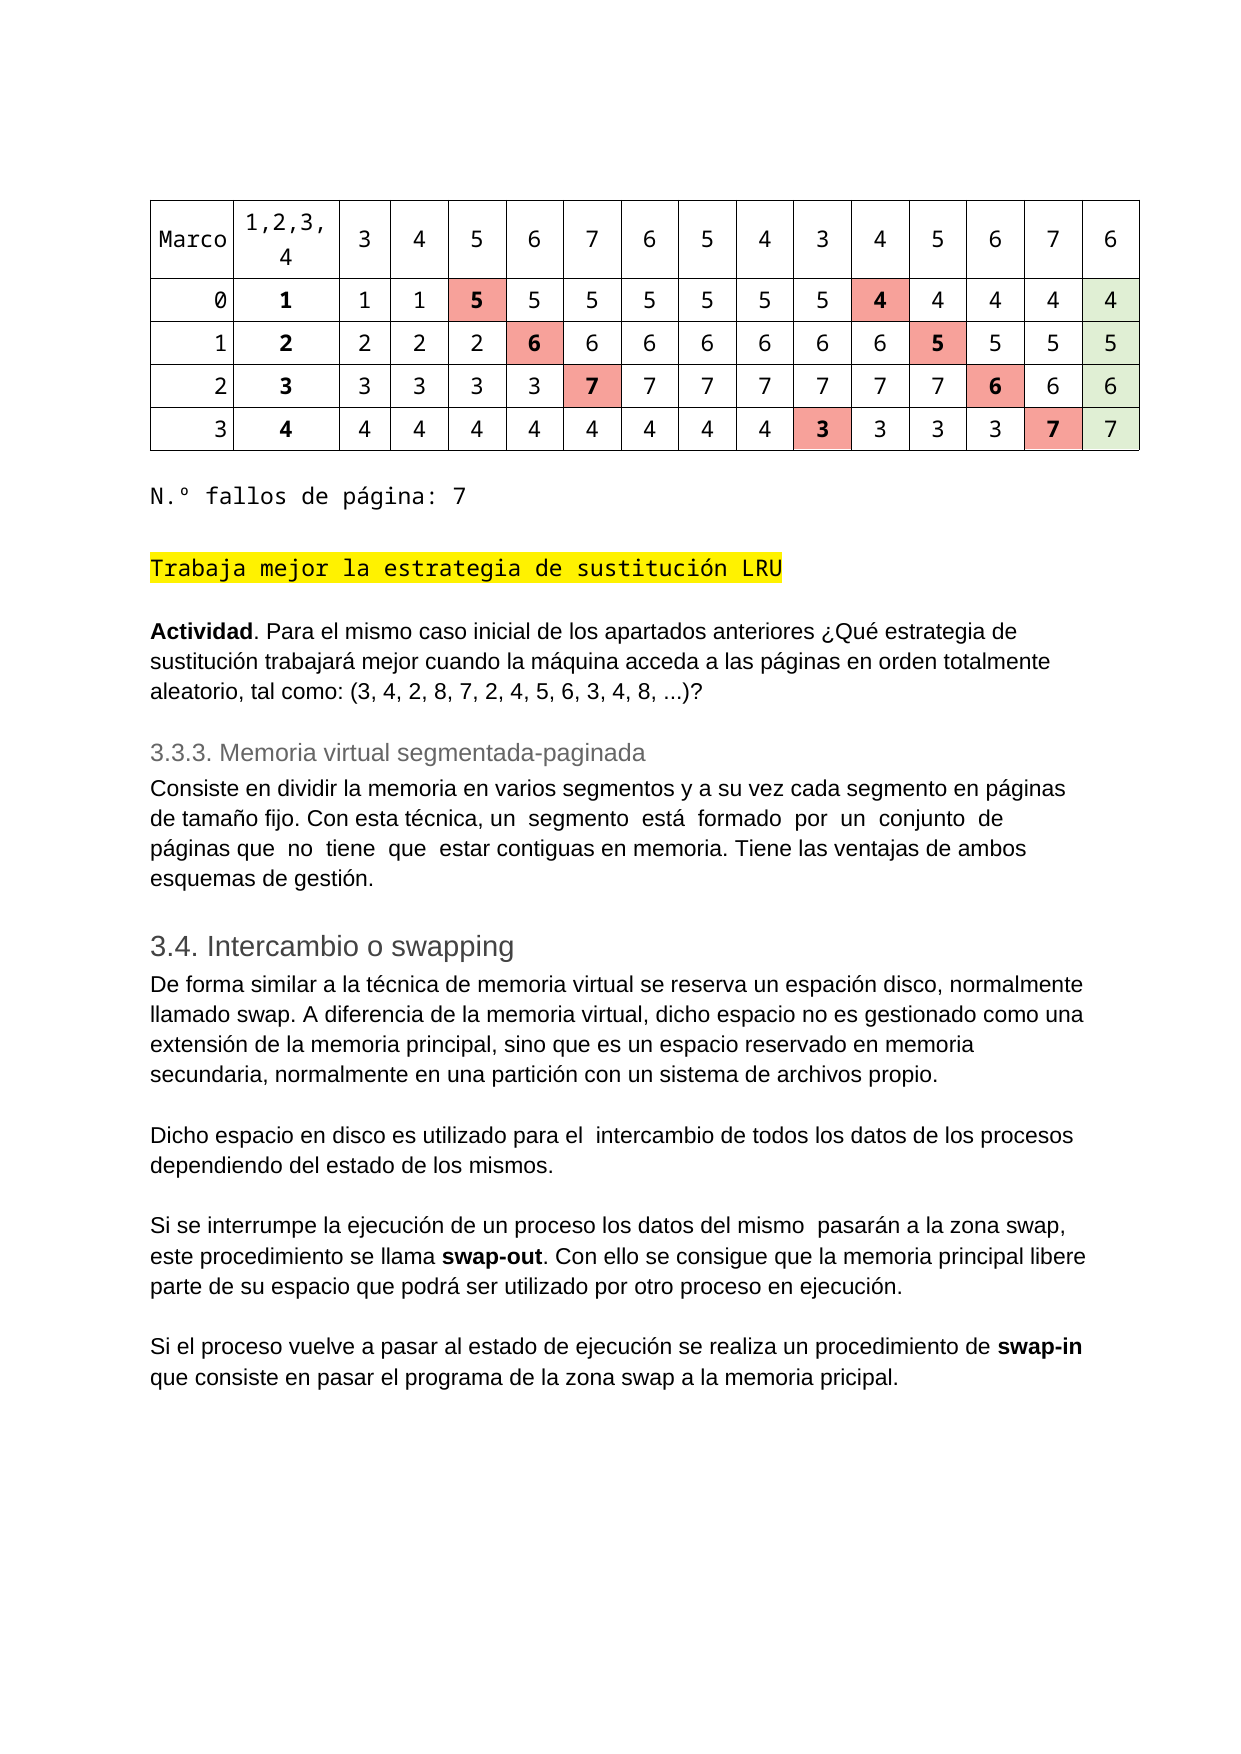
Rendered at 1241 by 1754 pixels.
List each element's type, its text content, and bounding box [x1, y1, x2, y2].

table_cell 4 [622, 408, 678, 449]
table_cell 4 [737, 408, 793, 449]
table_cell 6 [679, 322, 736, 364]
table_cell 5 [622, 279, 678, 321]
table_cell 6 [852, 322, 909, 364]
table_cell 1 [340, 279, 390, 321]
table_header 1,2,3,4 [234, 201, 339, 278]
table_cell 4 [967, 279, 1024, 321]
table_cell 3 [391, 365, 448, 407]
table_cell 5 [910, 322, 966, 364]
table_header 4 [852, 201, 909, 278]
table_cell 3 [852, 408, 909, 449]
table_cell 6 [737, 322, 793, 364]
table_cell 5 [1025, 322, 1082, 364]
table_cell 0 [151, 279, 233, 321]
table_header 4 [391, 201, 448, 278]
table_cell 7 [852, 365, 909, 407]
text Si se interrumpe la ejecución de un proceso los datos del mismo pasarán a la zona swap, este procedimiento se llama swap-out. Con ello se consigue que la memoria principal libere parte de su espacio que podrá ser utilizado por otro proceso en ejecución. [150, 1212, 1090, 1299]
table_header Marco [151, 201, 233, 278]
text Actividad. Para el mismo caso inicial de los apartados anteriores ¿Qué estrategia de sustitución trabajará mejor cuando la máquina acceda a las páginas en orden totalmente aleatorio, tal como: (3, 4, 2, 8, 7, 2, 4, 5, 6, 3, 4, 8, ...)? [150, 618, 1090, 705]
table_cell 3 [234, 365, 339, 407]
table_cell 5 [967, 322, 1024, 364]
table_cell 3 [449, 365, 506, 407]
text Si el proceso vuelve a pasar al estado de ejecución se realiza un procedimiento de swap-in que consiste en pasar el programa de la zona swap a la memoria pricipal. [150, 1333, 1090, 1390]
table_cell 2 [151, 365, 233, 407]
table_cell 6 [564, 322, 621, 364]
table_header 6 [507, 201, 563, 278]
text Dicho espacio en disco es utilizado para el intercambio de todos los datos de los procesos dependiendo del estado de los mismos. [150, 1122, 1090, 1178]
table_header 7 [564, 201, 621, 278]
table_header 5 [449, 201, 506, 278]
table_cell 2 [449, 322, 506, 364]
table_cell 4 [507, 408, 563, 449]
table_cell 1 [151, 322, 233, 364]
table_cell 7 [794, 365, 851, 407]
table_cell 6 [794, 322, 851, 364]
text Trabaja mejor la estrategia de sustitución LRU [150, 552, 1090, 583]
table_cell 3 [967, 408, 1024, 449]
table_cell 4 [1083, 279, 1139, 321]
table_cell 2 [340, 322, 390, 364]
subtitle 3.4. Intercambio o swapping [150, 929, 1090, 962]
table_cell 2 [234, 322, 339, 364]
table_cell 4 [679, 408, 736, 449]
table_cell 7 [910, 365, 966, 407]
table_cell 4 [234, 408, 339, 449]
table_header 7 [1025, 201, 1082, 278]
table_cell 2 [391, 322, 448, 364]
table_cell 5 [449, 279, 506, 321]
table_cell 5 [564, 279, 621, 321]
table_cell 3 [151, 408, 233, 449]
table_cell 4 [391, 408, 448, 449]
table_cell 3 [910, 408, 966, 449]
table_cell 5 [679, 279, 736, 321]
table_cell 5 [794, 279, 851, 321]
table_cell 5 [1083, 322, 1139, 364]
table_cell 3 [507, 365, 563, 407]
table_cell 6 [507, 322, 563, 364]
table_header 6 [967, 201, 1024, 278]
table_header 5 [679, 201, 736, 278]
table_header 6 [1083, 201, 1139, 278]
table_cell 3 [340, 365, 390, 407]
table_cell 4 [910, 279, 966, 321]
text De forma similar a la técnica de memoria virtual se reserva un espación disco, normalmente llamado swap. A diferencia de la memoria virtual, dicho espacio no es gestionado como una extensión de la memoria principal, sino que es un espacio reservado en memoria secundaria, normalmente en una partición con un sistema de archivos propio. [150, 971, 1090, 1088]
table_cell 1 [391, 279, 448, 321]
table_header 3 [340, 201, 390, 278]
table_cell 4 [564, 408, 621, 449]
table_cell 5 [737, 279, 793, 321]
table_cell 6 [1025, 365, 1082, 407]
table_cell 7 [679, 365, 736, 407]
table_cell 7 [564, 365, 621, 407]
table_cell 6 [1083, 365, 1139, 407]
table_cell 4 [340, 408, 390, 449]
table_cell 4 [449, 408, 506, 449]
table_header 6 [622, 201, 678, 278]
table_cell 7 [1025, 408, 1082, 449]
table_header 5 [910, 201, 966, 278]
table_cell 3 [794, 408, 851, 449]
table_cell 7 [1083, 408, 1139, 449]
table_cell 7 [622, 365, 678, 407]
table_cell 7 [737, 365, 793, 407]
table_cell 6 [622, 322, 678, 364]
text N.º fallos de página: 7 [150, 480, 1090, 511]
text Consiste en dividir la memoria en varios segmentos y a su vez cada segmento en páginas de tamaño fijo. Con esta técnica, un segmento está formado por un conjunto de páginas que no tiene que estar contiguas en memoria. Tiene las ventajas de ambos esquemas de gestión. [150, 775, 1090, 892]
table_cell 4 [1025, 279, 1082, 321]
table_header 3 [794, 201, 851, 278]
subtitle 3.3.3. Memoria virtual segmentada-paginada [150, 738, 1090, 766]
table_header 4 [737, 201, 793, 278]
table_cell 1 [234, 279, 339, 321]
table_cell 5 [507, 279, 563, 321]
table_cell 4 [852, 279, 909, 321]
table_cell 6 [967, 365, 1024, 407]
